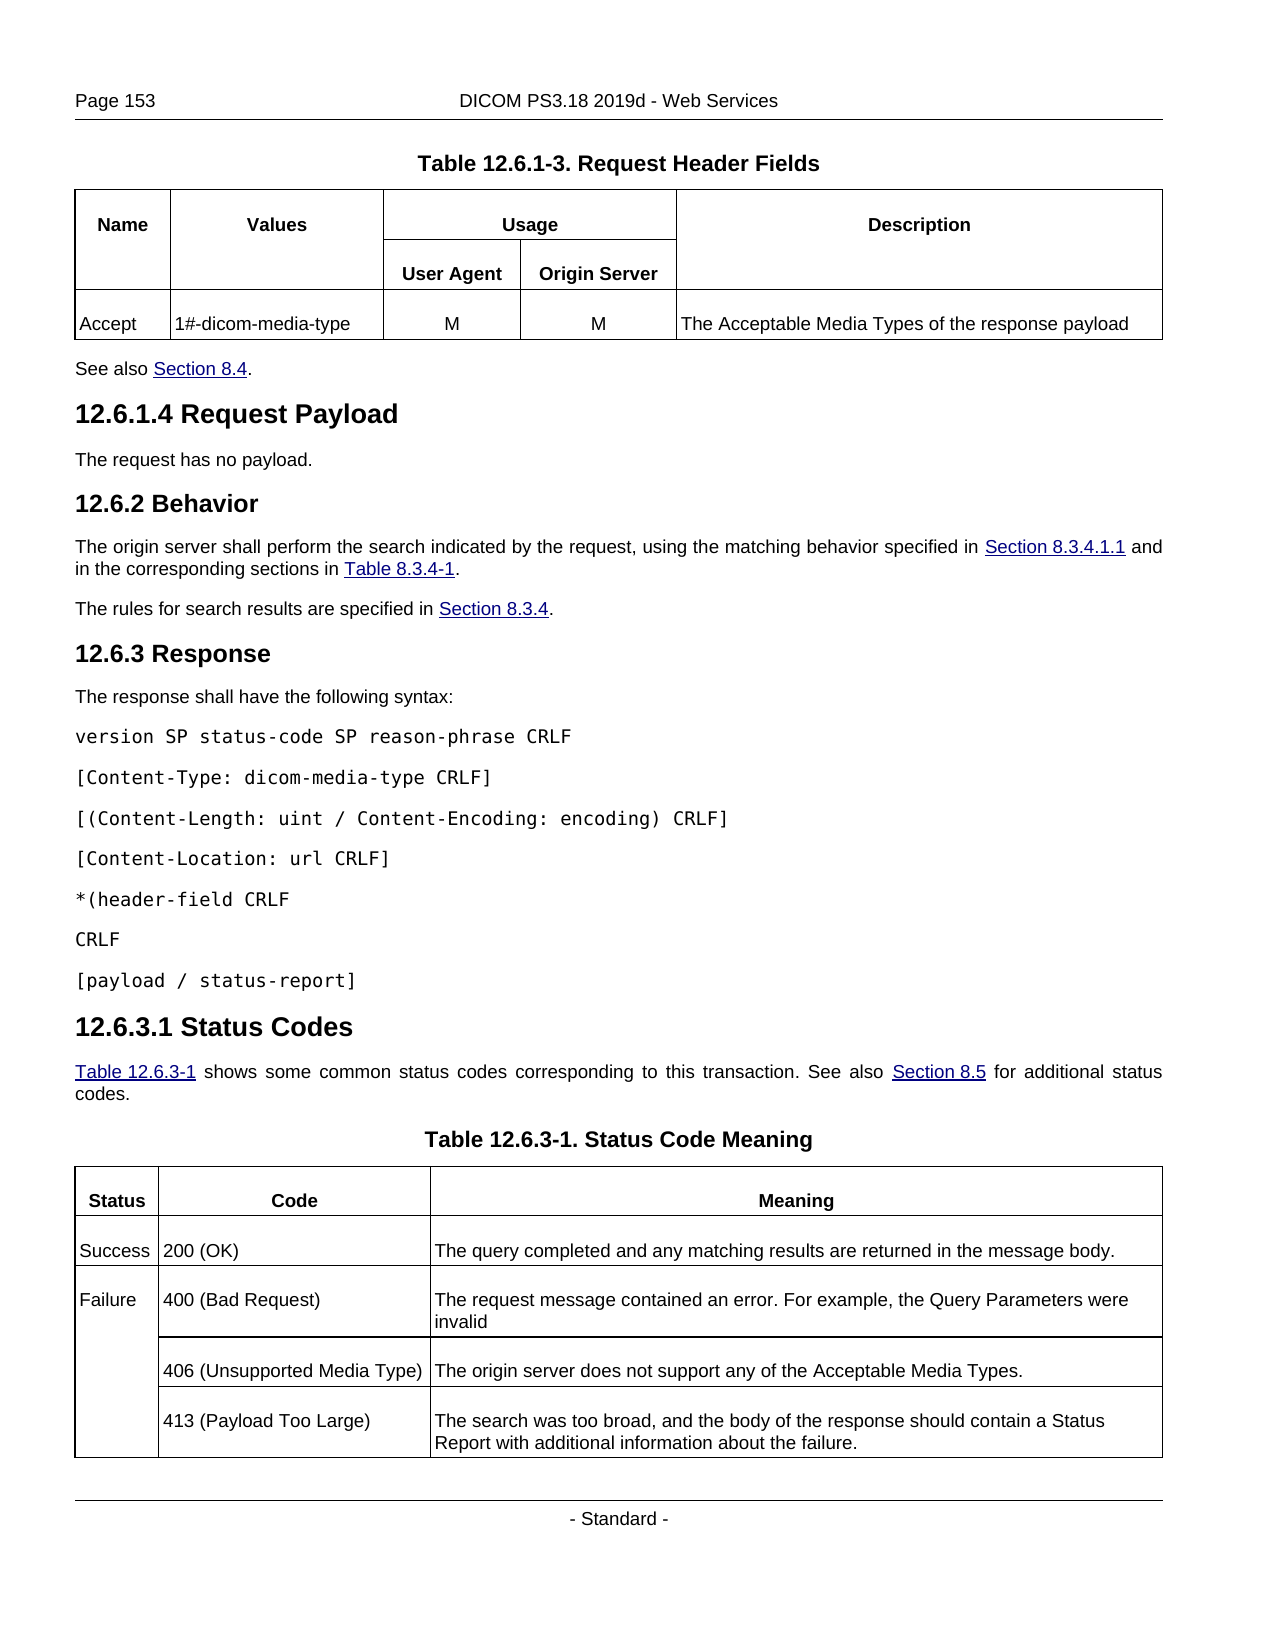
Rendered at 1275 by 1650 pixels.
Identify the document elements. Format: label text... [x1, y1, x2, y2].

text [Content-Location: url CRLF] [75, 848, 1162, 870]
table_cell 406 (Unsupported Media Type) [159, 1338, 430, 1386]
text 12.6.2 Behavior [75, 489, 1162, 518]
table_cell The search was too broad, and the body of the response should contain a Status Report with additional information about the failure. [431, 1387, 1162, 1457]
table_cell Success [76, 1216, 158, 1265]
table_header Description [677, 190, 1162, 289]
table_cell The Acceptable Media Types of the response payload [677, 290, 1162, 338]
text [(Content-Length: uint / Content-Encoding: encoding) CRLF] [75, 808, 1162, 829]
table_cell 413 (Payload Too Large) [159, 1387, 430, 1457]
text [Content-Type: dicom-media-type CRLF] [75, 767, 1162, 789]
table_header Status [76, 1167, 158, 1215]
table_cell 200 (OK) [159, 1216, 430, 1265]
text See also Section 8.4. [75, 358, 1162, 380]
table_cell The query completed and any matching results are returned in the message body. [431, 1216, 1162, 1265]
text The response shall have the following syntax: [75, 686, 1162, 708]
text [payload / status-report] [75, 970, 1162, 992]
table_cell 400 (Bad Request) [159, 1266, 430, 1336]
table_cell M [384, 290, 520, 338]
text 12.6.1.4 Request Payload [75, 398, 1162, 430]
table_header Meaning [431, 1167, 1162, 1215]
table_header Code [159, 1167, 430, 1215]
text The request has no payload. [75, 448, 1162, 470]
text 12.6.3.1 Status Codes [75, 1011, 1162, 1042]
table_cell M [521, 290, 676, 338]
table_header Usage [384, 190, 676, 239]
text The rules for search results are specified in Section 8.3.4. [75, 598, 1162, 620]
table_header Values [171, 190, 383, 289]
text Table 12.6.3-1. Status Code Meaning [75, 1126, 1162, 1152]
text CRLF [75, 929, 1162, 951]
text *(header-field CRLF [75, 889, 1162, 911]
text version SP status-code SP reason-phrase CRLF [75, 726, 1162, 748]
table_cell The origin server does not support any of the Acceptable Media Types. [431, 1338, 1162, 1386]
text The origin server shall perform the search indicated by the request, using the matching behavior specified in Section 8.3.4.1.1 and in the corresponding sections in Table 8.3.4-1. [75, 536, 1162, 579]
text Table 12.6.3-1 shows some common status codes corresponding to this transaction. See also Section 8.5 for additional status codes. [75, 1061, 1162, 1104]
table_cell Origin Server [521, 240, 676, 289]
table_cell 1#-dicom-media-type [171, 290, 383, 338]
table_cell Accept [76, 290, 170, 338]
text 12.6.3 Response [75, 638, 1162, 667]
table_cell Failure [76, 1266, 158, 1457]
table_header Name [76, 190, 170, 289]
table_cell The request message contained an error. For example, the Query Parameters were invalid [431, 1266, 1162, 1336]
table_cell User Agent [384, 240, 520, 289]
text Table 12.6.1-3. Request Header Fields [75, 150, 1162, 176]
